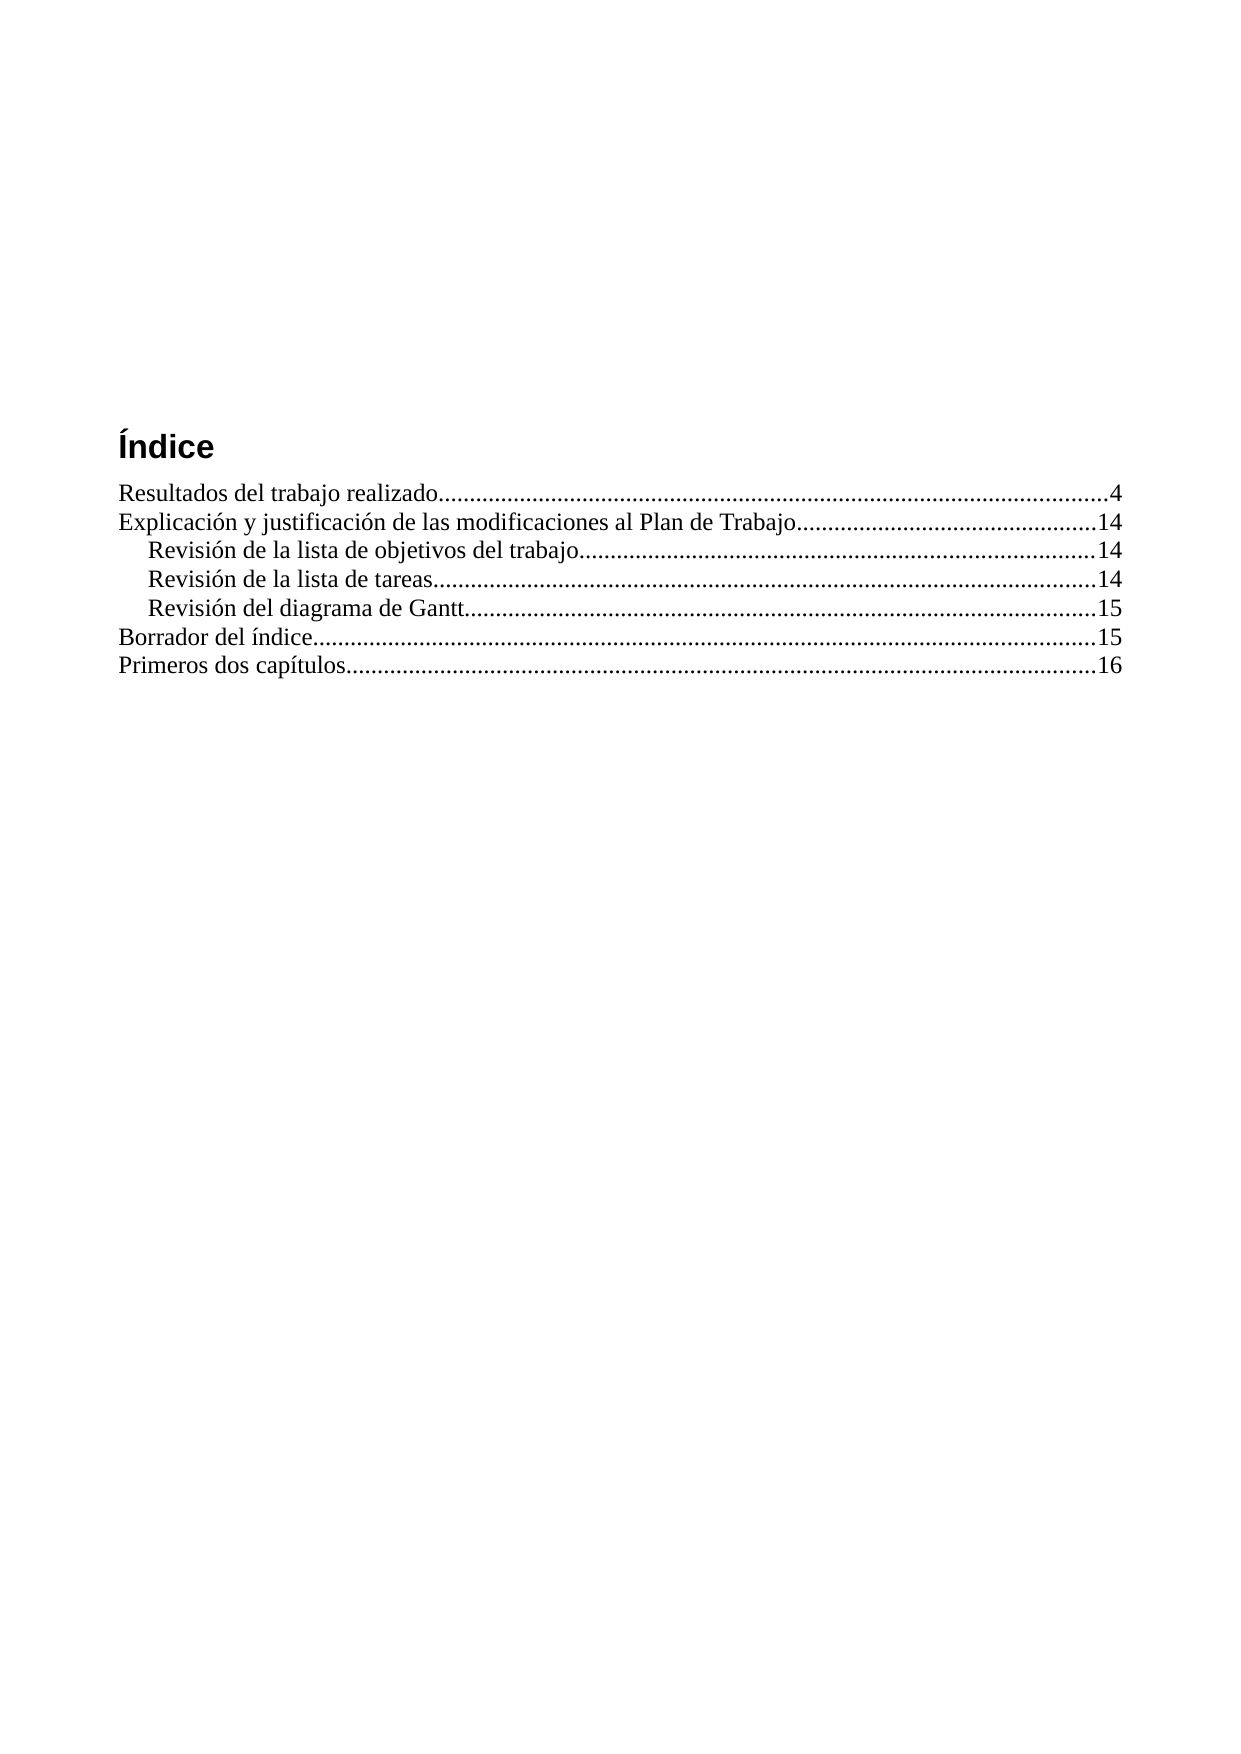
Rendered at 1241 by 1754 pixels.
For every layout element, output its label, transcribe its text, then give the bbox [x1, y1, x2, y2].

text Explicación y justificación de las modificaciones al Plan de Trabajo 14 [118, 507, 1122, 535]
text Revisión de la lista de tareas 14 [148, 564, 1122, 593]
text Revisión de la lista de objetivos del trabajo 14 [148, 535, 1122, 564]
text Primeros dos capítulos 16 [118, 650, 1122, 679]
subtitle Índice [118, 427, 1122, 465]
text Resultados del trabajo realizado 4 [118, 478, 1122, 507]
text Borrador del índice 15 [118, 622, 1122, 650]
text Revisión del diagrama de Gantt 15 [148, 593, 1122, 622]
